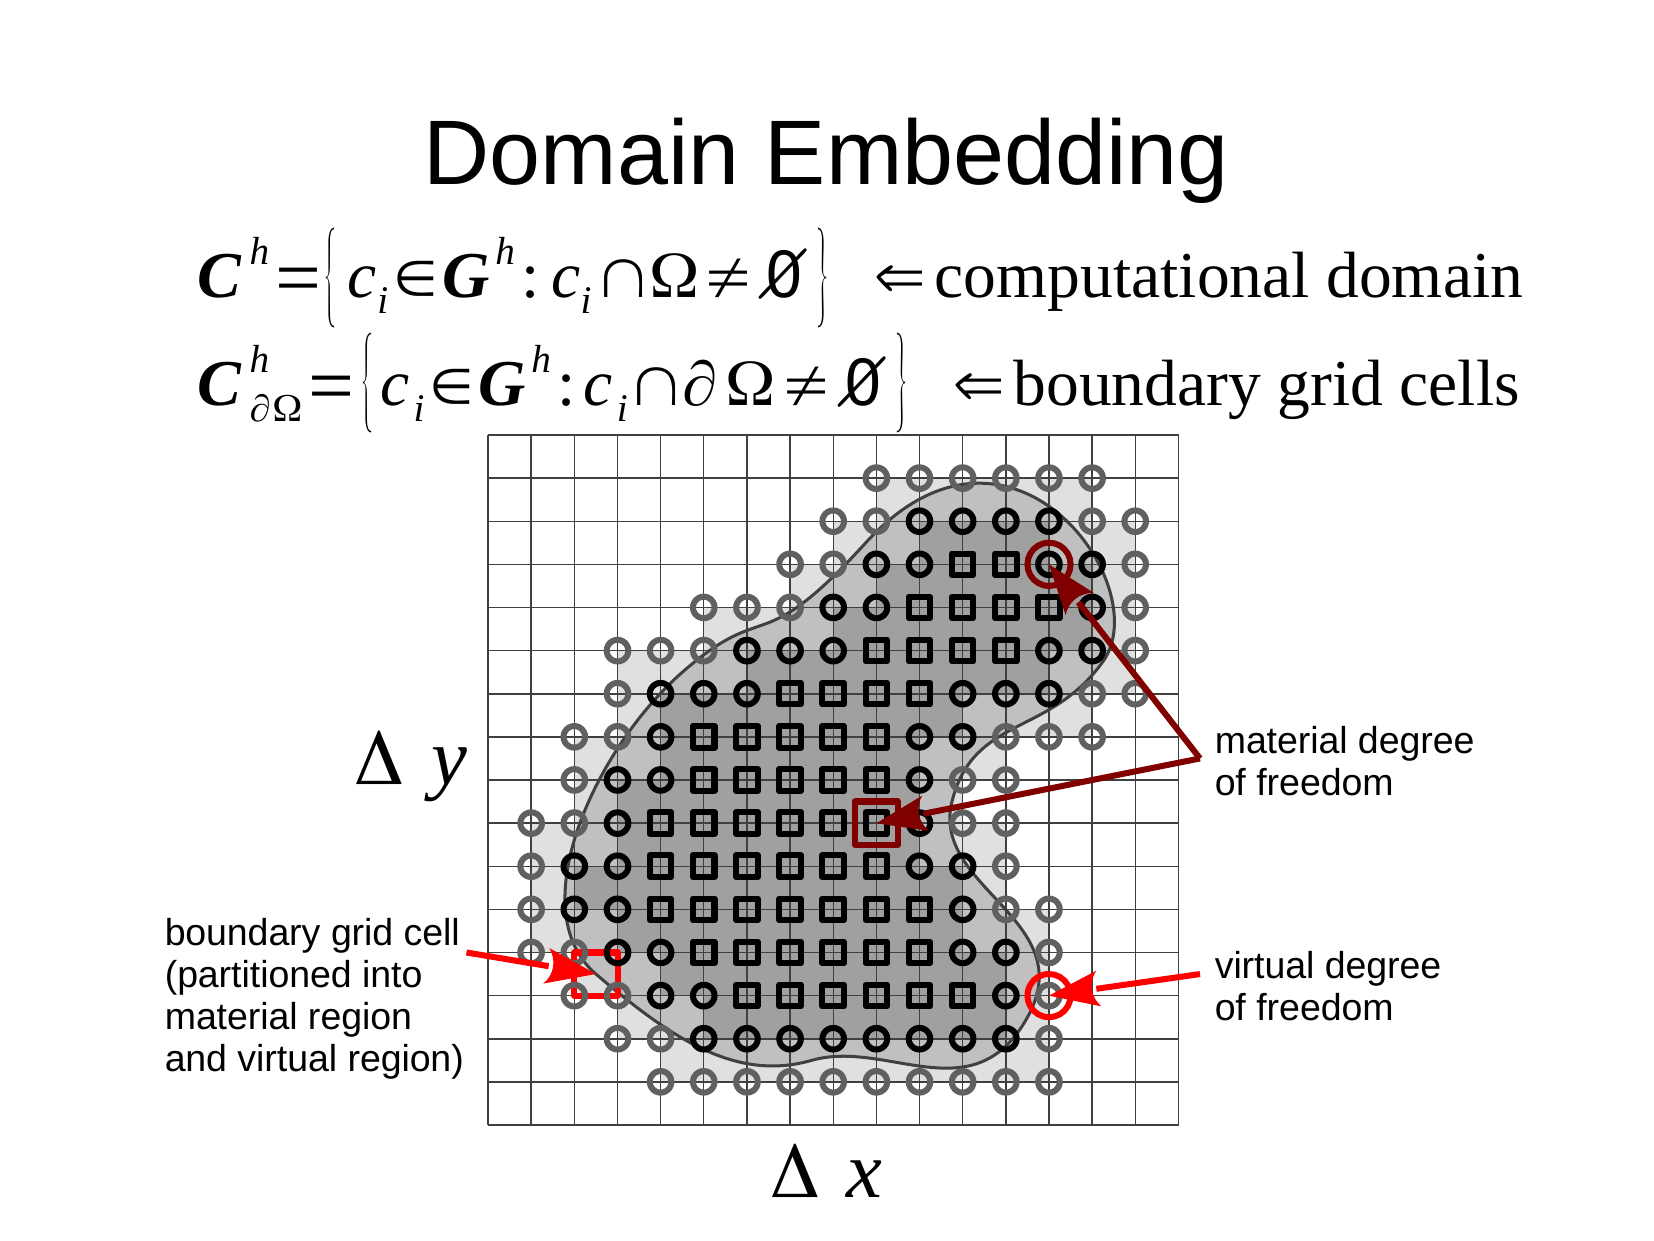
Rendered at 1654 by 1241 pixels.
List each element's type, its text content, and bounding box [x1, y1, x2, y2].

chart [180, 225, 1538, 434]
text_box [696, 738, 703, 745]
text_box [782, 858, 789, 866]
text_box [834, 945, 841, 952]
text_box [1093, 651, 1134, 693]
text_box [748, 738, 789, 779]
text_box [858, 824, 876, 842]
text_box [704, 651, 746, 693]
text_box [834, 902, 841, 909]
text_box [1093, 628, 1103, 640]
text_box [739, 738, 746, 745]
text_box [791, 988, 798, 995]
text_box [955, 651, 962, 658]
text_box [661, 867, 668, 874]
text_box [791, 686, 798, 693]
text_box [618, 996, 660, 1038]
text_box [696, 867, 703, 874]
text_box [739, 781, 746, 788]
text_box [920, 479, 927, 485]
text_box [653, 651, 660, 658]
text_box [1042, 514, 1048, 521]
text_box [704, 695, 746, 736]
text_box [661, 1032, 668, 1038]
text_box [869, 522, 876, 528]
text_box [748, 867, 755, 874]
text_box [791, 996, 833, 1038]
text_box [575, 902, 581, 909]
text_box [1007, 651, 1048, 693]
text_box [791, 565, 833, 607]
text_box [1093, 522, 1135, 564]
text_box [575, 859, 581, 866]
text_box [877, 738, 919, 779]
text_box [834, 522, 876, 564]
text_box [1062, 565, 1067, 573]
text_box [1041, 608, 1048, 615]
text_box [748, 858, 755, 866]
text_box [1007, 479, 1048, 521]
text_box [704, 781, 711, 788]
text_box [1085, 557, 1091, 564]
text_box [825, 695, 833, 701]
text_box [869, 729, 876, 736]
text_box [1050, 479, 1091, 521]
text_box [920, 1040, 962, 1081]
text_box [1098, 608, 1135, 650]
text_box [704, 608, 746, 650]
text_box [618, 824, 660, 866]
text_box [920, 1075, 927, 1081]
text_box [696, 781, 703, 788]
text_box [696, 953, 703, 960]
text_box [920, 608, 927, 615]
text_box [963, 902, 970, 909]
text_box [567, 945, 574, 952]
text_box [791, 953, 798, 960]
text_box [1007, 522, 1048, 564]
text_box [654, 953, 660, 960]
text_box [920, 695, 962, 736]
text_box [963, 824, 970, 830]
text_box [920, 867, 962, 909]
text_box [704, 996, 711, 1003]
text_box [1071, 565, 1091, 590]
text_box [661, 738, 703, 779]
text_box [1093, 600, 1099, 607]
text_box [877, 910, 884, 917]
text_box [661, 910, 703, 952]
text_box [532, 859, 538, 866]
text_box [920, 945, 927, 952]
text_box [791, 695, 798, 701]
text_box [877, 867, 884, 874]
text_box [920, 479, 962, 521]
text_box [1007, 945, 1013, 952]
text_box [1007, 514, 1013, 521]
text_box [834, 824, 876, 866]
text_box [834, 557, 840, 564]
text_box [963, 687, 970, 693]
text_box [748, 651, 789, 693]
text_box [877, 826, 895, 842]
text_box [1093, 557, 1099, 564]
text_box [1042, 557, 1048, 564]
text_box [963, 738, 970, 744]
text_box [920, 988, 927, 995]
text_box [877, 608, 919, 650]
text_box [782, 988, 789, 995]
text_box [877, 988, 884, 995]
text_box [920, 859, 927, 866]
text_box [1103, 641, 1110, 650]
text_box [653, 910, 660, 917]
text_box [748, 738, 755, 745]
text_box [912, 479, 919, 485]
text_box [1031, 996, 1048, 1014]
text_box [869, 945, 876, 952]
text_box [963, 953, 1005, 995]
text_box [661, 1075, 668, 1081]
text_box [877, 781, 884, 788]
text_box [877, 953, 919, 995]
text_box [920, 695, 927, 701]
text_box [869, 651, 876, 658]
text_box [748, 1040, 789, 1081]
text_box [963, 996, 970, 1003]
text_box [661, 651, 703, 693]
text_box [963, 565, 1005, 607]
text_box [748, 729, 755, 736]
text_box [1128, 522, 1135, 528]
text_box [869, 557, 876, 564]
text_box [532, 945, 538, 952]
text_box [1093, 565, 1135, 607]
text_box [782, 738, 789, 745]
text_box [575, 867, 617, 909]
text_box [912, 867, 919, 873]
text_box [963, 600, 970, 607]
text_box [1050, 557, 1056, 564]
text_box [869, 858, 876, 866]
text_box [748, 953, 755, 960]
text_box [834, 565, 876, 607]
text_box [618, 738, 660, 779]
text_box [834, 695, 876, 736]
text_box [791, 781, 798, 788]
text_box [696, 824, 703, 831]
text_box [791, 651, 833, 693]
text_box [739, 902, 746, 909]
text_box [661, 996, 703, 1038]
chart [750, 1126, 901, 1217]
text_box [963, 953, 970, 960]
text_box [661, 651, 668, 658]
text_box [963, 608, 1005, 650]
text_box [661, 730, 668, 736]
text_box boundary grid cell (partitioned into material region and virtual region) [150, 904, 487, 1088]
text_box [575, 781, 617, 822]
text_box [912, 996, 919, 1003]
text_box [834, 695, 841, 701]
text_box [1042, 996, 1048, 1003]
text_box [704, 644, 711, 650]
text_box [834, 738, 841, 745]
text_box [825, 738, 833, 745]
text_box [748, 651, 754, 658]
text_box material degree of freedom [1200, 712, 1501, 812]
text_box [610, 781, 617, 787]
text_box [955, 996, 962, 1003]
text_box [610, 910, 617, 916]
text_box [610, 859, 617, 866]
text_box [963, 565, 970, 572]
text_box [618, 781, 660, 822]
text_box [877, 902, 884, 909]
text_box [869, 695, 876, 701]
text_box [834, 651, 840, 658]
text_box [912, 608, 919, 615]
text_box [748, 695, 789, 736]
text_box [1007, 608, 1048, 650]
text_box [791, 600, 797, 607]
text_box [825, 945, 833, 952]
text_box [963, 695, 970, 701]
text_box [998, 608, 1005, 615]
text_box [704, 867, 711, 874]
text_box [704, 651, 711, 658]
text_box [999, 902, 1005, 909]
text_box [704, 989, 711, 995]
text_box [869, 953, 876, 960]
text_box [661, 815, 668, 822]
text_box [791, 651, 797, 658]
text_box [739, 824, 746, 831]
text_box [618, 773, 625, 779]
text_box [704, 953, 711, 960]
text_box [920, 773, 927, 779]
text_box [739, 910, 746, 917]
text_box [791, 945, 798, 952]
text_box [920, 600, 927, 607]
text_box [739, 729, 746, 736]
text_box [782, 996, 789, 1003]
text_box [704, 902, 711, 909]
text_box [963, 945, 970, 952]
text_box [704, 687, 711, 693]
text_box [877, 557, 884, 564]
text_box [661, 858, 668, 866]
text_box [1050, 608, 1057, 615]
text_box [869, 643, 876, 650]
text_box [834, 686, 841, 693]
text_box [912, 651, 919, 658]
text_box [877, 565, 919, 607]
text_box [782, 945, 789, 952]
text_box [963, 996, 1005, 1038]
text_box [834, 738, 876, 779]
text_box [998, 565, 1005, 572]
text_box [748, 902, 755, 909]
text_box [920, 781, 962, 810]
text_box [575, 738, 617, 779]
text_box [834, 910, 841, 917]
text_box [791, 824, 798, 831]
text_box [963, 479, 970, 485]
text_box [963, 651, 1005, 693]
text_box [955, 600, 962, 607]
text_box [791, 772, 798, 779]
text_box [748, 953, 789, 995]
text_box [956, 514, 962, 521]
text_box [963, 1075, 970, 1081]
text_box [704, 772, 711, 779]
text_box [912, 600, 919, 607]
text_box [704, 815, 711, 822]
text_box [920, 514, 927, 521]
text_box [575, 824, 617, 866]
text_box [791, 953, 833, 995]
text_box [955, 557, 962, 564]
text_box [791, 858, 798, 866]
text_box [1050, 651, 1091, 693]
text_box [1128, 600, 1135, 607]
text_box [661, 996, 668, 1003]
text_box [610, 824, 617, 830]
text_box [696, 945, 703, 952]
text_box [748, 945, 755, 952]
text_box [877, 1040, 919, 1081]
text_box [963, 651, 970, 658]
text_box [1007, 695, 1048, 736]
text_box [963, 867, 970, 873]
text_box [920, 867, 927, 873]
text_box [869, 1040, 876, 1046]
text_box [920, 522, 962, 564]
text_box [567, 867, 574, 873]
text_box [998, 557, 1005, 564]
text_box [877, 651, 884, 658]
text_box [1007, 565, 1014, 572]
text_box [704, 1075, 711, 1081]
text_box [869, 996, 876, 1003]
text_box [963, 608, 970, 615]
text_box [869, 781, 876, 788]
text_box [1007, 608, 1014, 615]
text_box [912, 730, 919, 736]
text_box [661, 738, 668, 744]
text_box [704, 729, 711, 736]
text_box [912, 1032, 919, 1038]
text_box [834, 953, 876, 995]
text_box [912, 695, 919, 701]
text_box [704, 996, 746, 1038]
text_box [782, 867, 789, 874]
text_box [696, 815, 703, 822]
text_box [834, 867, 876, 909]
text_box [610, 902, 617, 909]
text_box [1128, 565, 1135, 571]
text_box [963, 988, 970, 995]
text_box [748, 910, 755, 917]
text_box [740, 651, 746, 658]
text_box [704, 738, 711, 745]
text_box [834, 600, 840, 607]
text_box [825, 910, 833, 917]
text_box [661, 781, 703, 822]
text_box [782, 772, 789, 779]
text_box [963, 479, 1005, 521]
text_box [826, 1032, 833, 1038]
text_box [748, 996, 755, 1003]
text_box [1085, 651, 1091, 658]
text_box [963, 730, 970, 736]
text_box [912, 643, 919, 650]
text_box [1007, 996, 1048, 1038]
text_box [791, 729, 798, 736]
text_box [704, 695, 711, 701]
text_box [791, 738, 833, 779]
text_box [567, 902, 574, 909]
text_box [834, 1040, 876, 1081]
text_box [661, 824, 668, 831]
text_box [1031, 978, 1048, 995]
text_box [704, 945, 711, 952]
text_box [618, 1032, 625, 1038]
text_box [661, 902, 668, 909]
text_box [661, 1040, 703, 1081]
text_box [825, 867, 833, 874]
text_box [877, 827, 919, 866]
text_box [1007, 910, 1048, 952]
text_box [618, 824, 625, 830]
text_box [782, 815, 789, 822]
text_box [783, 651, 789, 658]
text_box [912, 945, 919, 952]
text_box [963, 522, 1005, 564]
text_box [955, 643, 962, 650]
text_box [1128, 608, 1135, 615]
text_box [661, 781, 668, 787]
text_box [869, 600, 876, 607]
text_box [618, 695, 660, 736]
text_box [920, 953, 927, 960]
text_box [834, 815, 841, 822]
text_box [920, 686, 927, 693]
text_box [739, 858, 746, 866]
text_box [963, 738, 1005, 779]
text_box [956, 902, 962, 909]
text_box [877, 729, 884, 736]
text_box [877, 686, 884, 693]
text_box [825, 988, 833, 995]
text_box [834, 781, 841, 788]
text_box [825, 953, 833, 960]
text_box [920, 738, 962, 779]
text_box [920, 651, 927, 658]
title Domain Embedding [82, 49, 1571, 257]
text_box [834, 781, 876, 822]
text_box [998, 651, 1005, 658]
text_box [912, 988, 919, 995]
text_box [963, 695, 1005, 736]
text_box [739, 945, 746, 952]
text_box [1093, 651, 1099, 658]
text_box [834, 858, 841, 866]
text_box [782, 695, 789, 701]
text_box [932, 811, 954, 822]
text_box [877, 479, 919, 521]
text_box [920, 910, 927, 917]
text_box [748, 824, 789, 866]
text_box [791, 867, 833, 909]
text_box virtual degree of freedom [1200, 937, 1463, 1037]
text_box [661, 910, 668, 917]
text_box [826, 651, 833, 658]
text_box [920, 910, 962, 952]
text_box [661, 773, 668, 779]
text_box [912, 686, 919, 693]
text_box [575, 910, 617, 949]
text_box [704, 1040, 746, 1081]
text_box [567, 910, 574, 916]
text_box [1042, 945, 1048, 952]
text_box [834, 729, 841, 736]
text_box [912, 522, 919, 528]
text_box [618, 867, 625, 873]
text_box [739, 772, 746, 779]
text_box [1007, 651, 1014, 658]
text_box [610, 773, 617, 779]
text_box [1050, 522, 1091, 564]
text_box [1007, 996, 1013, 1003]
text_box [748, 781, 755, 788]
text_box [618, 859, 625, 866]
text_box [791, 910, 798, 917]
text_box [704, 738, 746, 779]
text_box [704, 1032, 711, 1038]
text_box [1050, 589, 1058, 594]
text_box [877, 953, 884, 960]
text_box [739, 867, 746, 874]
text_box [877, 910, 919, 952]
text_box [704, 781, 746, 822]
text_box [869, 910, 876, 917]
text_box [912, 953, 919, 960]
text_box [704, 867, 746, 909]
text_box [877, 945, 884, 952]
text_box [877, 815, 884, 822]
text_box [912, 565, 919, 571]
text_box [748, 910, 789, 952]
text_box [618, 902, 625, 909]
text_box [1128, 651, 1135, 658]
text_box [877, 522, 919, 564]
text_box [920, 557, 927, 564]
text_box [869, 815, 876, 822]
text_box [869, 565, 876, 571]
text_box [825, 858, 833, 866]
text_box [661, 824, 703, 866]
text_box [920, 953, 962, 995]
text_box [791, 1040, 833, 1081]
text_box [869, 902, 876, 909]
text_box [791, 815, 798, 822]
text_box [791, 867, 798, 874]
text_box [963, 824, 1005, 866]
text_box [869, 824, 876, 831]
chart [334, 712, 487, 804]
text_box [704, 824, 711, 831]
text_box [1041, 600, 1048, 607]
text_box [653, 815, 660, 822]
text_box [661, 989, 668, 995]
text_box [920, 902, 927, 909]
text_box [791, 738, 798, 745]
text_box [869, 738, 876, 745]
text_box [1042, 651, 1048, 658]
text_box [869, 867, 876, 874]
text_box [963, 522, 970, 528]
text_box [1050, 600, 1057, 607]
text_box [618, 945, 625, 952]
text_box [834, 988, 841, 995]
text_box [661, 695, 703, 736]
text_box [825, 815, 833, 822]
text_box [618, 910, 625, 916]
text_box [912, 781, 919, 787]
text_box [998, 600, 1005, 607]
text_box [653, 824, 660, 831]
text_box [963, 1040, 1005, 1081]
text_box [877, 738, 884, 745]
text_box [920, 996, 927, 1003]
text_box [825, 772, 833, 779]
text_box [956, 859, 962, 866]
text_box [825, 686, 833, 693]
text_box [920, 522, 927, 528]
text_box [782, 953, 789, 960]
text_box [1128, 687, 1135, 693]
text_box [877, 996, 919, 1038]
text_box [877, 608, 884, 615]
text_box [877, 695, 884, 701]
text_box [739, 996, 746, 1003]
text_box [791, 781, 833, 822]
text_box [912, 773, 919, 779]
text_box [834, 772, 841, 779]
text_box [963, 910, 1005, 952]
text_box [697, 651, 703, 658]
text_box [877, 824, 884, 831]
text_box [825, 996, 833, 1003]
text_box [1007, 1040, 1048, 1081]
text_box [618, 996, 625, 1003]
text_box [618, 687, 625, 693]
text_box [791, 695, 833, 736]
text_box [1031, 546, 1048, 564]
text_box [912, 859, 919, 866]
text_box [532, 867, 574, 909]
text_box [963, 643, 970, 650]
text_box [999, 996, 1005, 1003]
text_box [696, 858, 703, 866]
text_box [618, 651, 660, 693]
text_box [618, 910, 660, 952]
text_box [791, 910, 833, 952]
text_box [1128, 557, 1135, 564]
text_box [920, 996, 962, 1038]
text_box [912, 514, 919, 521]
text_box [963, 557, 970, 564]
text_box [869, 608, 876, 615]
text_box [618, 867, 660, 909]
text_box [826, 608, 833, 615]
text_box [869, 1032, 876, 1038]
text_box [704, 824, 746, 866]
text_box [825, 824, 833, 831]
text_box [920, 643, 927, 650]
text_box [532, 824, 574, 866]
text_box [963, 1032, 970, 1038]
text_box [834, 996, 841, 1003]
text_box [920, 608, 962, 650]
text_box [704, 1040, 711, 1046]
text_box [877, 805, 895, 814]
text_box [920, 651, 962, 693]
text_box [963, 867, 1005, 909]
text_box [748, 772, 755, 779]
text_box [825, 902, 833, 909]
text_box [791, 996, 798, 1003]
text_box [696, 729, 703, 736]
text_box [791, 902, 798, 909]
text_box [661, 945, 668, 952]
text_box [653, 858, 660, 866]
text_box [877, 514, 884, 521]
text_box [1085, 514, 1091, 521]
text_box [1007, 557, 1014, 564]
text_box [653, 996, 660, 1003]
text_box [748, 867, 789, 909]
text_box [618, 730, 625, 736]
text_box [826, 1075, 833, 1081]
text_box [739, 815, 746, 822]
text_box [782, 824, 789, 831]
text_box [704, 953, 746, 995]
text_box [877, 867, 919, 909]
text_box [963, 773, 970, 779]
text_box [1070, 595, 1084, 607]
text_box [955, 565, 962, 572]
text_box [826, 600, 833, 607]
text_box [791, 824, 833, 866]
text_box [999, 859, 1005, 866]
text_box [877, 600, 884, 607]
text_box [654, 945, 660, 952]
text_box [920, 730, 927, 736]
text_box [782, 781, 789, 788]
text_box [1007, 953, 1048, 995]
text_box [661, 687, 668, 693]
text_box [782, 902, 789, 909]
text_box [1050, 651, 1056, 658]
text_box [791, 608, 833, 650]
text_box [826, 1040, 833, 1046]
text_box [834, 824, 841, 831]
text_box [1128, 643, 1135, 650]
text_box [748, 608, 789, 650]
text_box [999, 945, 1005, 952]
text_box [998, 643, 1005, 650]
text_box [877, 651, 919, 693]
text_box [877, 781, 919, 807]
text_box [1050, 695, 1091, 736]
text_box [999, 514, 1005, 521]
text_box [567, 859, 574, 866]
text_box [834, 651, 876, 693]
text_box [610, 867, 617, 873]
text_box [825, 781, 833, 788]
text_box [834, 953, 841, 960]
text_box [963, 1040, 970, 1046]
text_box [696, 910, 703, 917]
text_box [704, 910, 746, 952]
text_box [858, 805, 876, 822]
text_box [834, 608, 876, 650]
text_box [869, 772, 876, 779]
text_box [834, 867, 841, 874]
text_box [618, 781, 625, 787]
text_box [748, 988, 755, 995]
text_box [1050, 547, 1067, 564]
text_box [920, 1032, 927, 1038]
text_box [532, 902, 538, 909]
text_box [653, 902, 660, 909]
text_box [834, 910, 876, 952]
text_box [704, 608, 711, 615]
text_box [704, 910, 711, 917]
text_box [877, 643, 884, 650]
text_box [577, 956, 615, 993]
text_box [567, 824, 574, 830]
text_box [696, 902, 703, 909]
text_box [877, 695, 919, 736]
text_box [739, 953, 746, 960]
text_box [661, 867, 703, 909]
text_box [532, 910, 574, 952]
text_box [1007, 643, 1014, 650]
text_box [1007, 600, 1014, 607]
text_box [1007, 565, 1048, 607]
text_box [877, 996, 884, 1003]
text_box [782, 686, 789, 693]
text_box [618, 651, 625, 658]
text_box [782, 910, 789, 917]
text_box [704, 858, 711, 866]
text_box [912, 557, 919, 564]
text_box [955, 608, 962, 615]
text_box [826, 643, 833, 650]
text_box [748, 824, 755, 831]
text_box [963, 859, 970, 866]
text_box [877, 772, 884, 779]
text_box [661, 953, 668, 960]
text_box [748, 781, 789, 822]
text_box [869, 1075, 876, 1081]
text_box [912, 902, 919, 909]
text_box [920, 565, 962, 607]
text_box [661, 953, 703, 995]
text_box [697, 996, 703, 1003]
text_box [1050, 608, 1091, 650]
text_box [956, 945, 962, 952]
text_box [1050, 514, 1056, 521]
text_box [912, 910, 919, 917]
text_box [963, 514, 970, 521]
text_box [782, 729, 789, 736]
text_box [912, 1075, 919, 1081]
text_box [955, 988, 962, 995]
text_box [920, 824, 962, 866]
text_box [1031, 565, 1048, 582]
text_box [653, 867, 660, 874]
text_box [826, 565, 833, 571]
text_box [748, 815, 755, 822]
text_box [748, 996, 789, 1038]
text_box [834, 996, 876, 1038]
text_box [963, 910, 970, 916]
text_box [696, 772, 703, 779]
text_box [869, 988, 876, 995]
text_box [869, 686, 876, 693]
text_box [877, 858, 884, 866]
text_box [920, 565, 927, 571]
text_box [739, 988, 746, 995]
text_box [621, 953, 660, 995]
text_box [825, 729, 833, 736]
